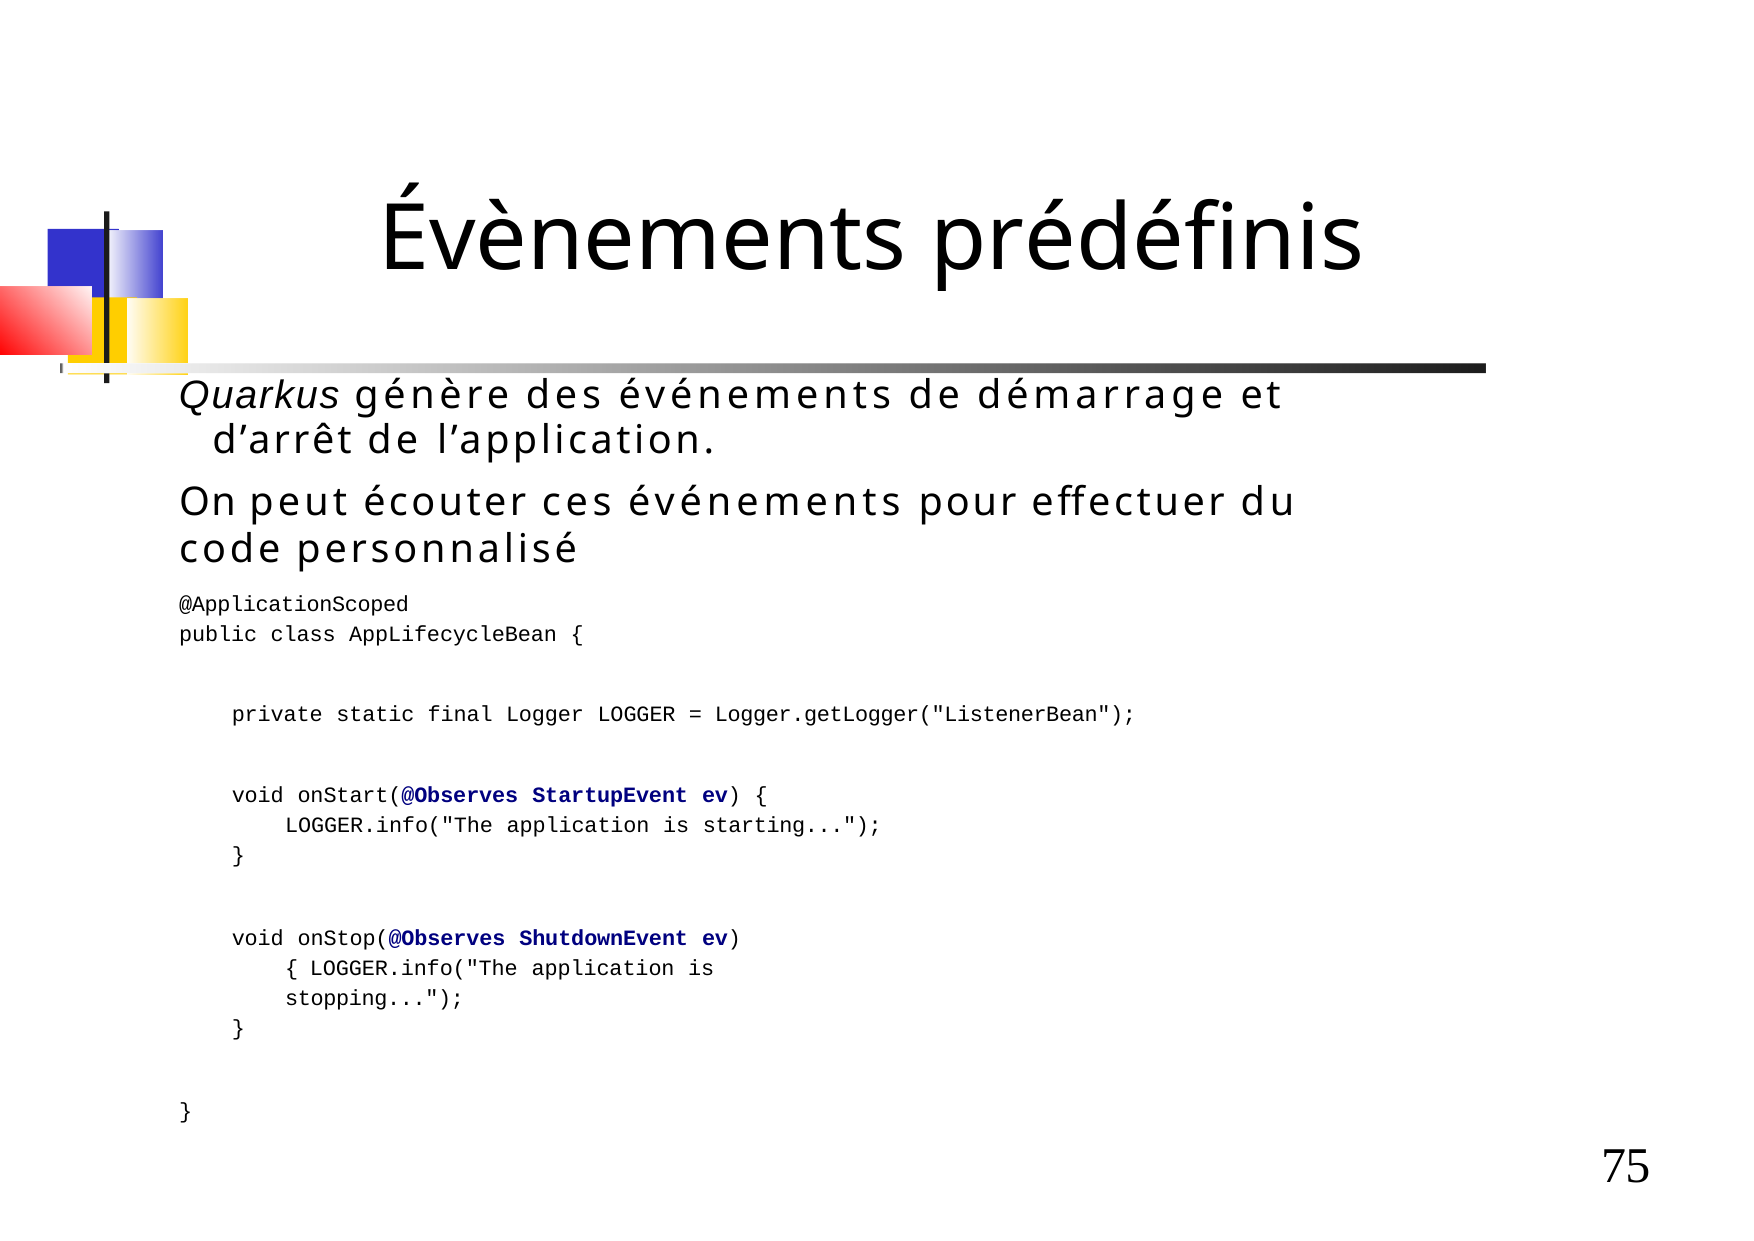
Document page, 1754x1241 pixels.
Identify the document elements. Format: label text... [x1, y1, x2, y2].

picture [0, 285, 92, 355]
picture [60, 229, 179, 384]
title Évènements prédéfinis [179, 183, 1564, 365]
slide_number 75 [1569, 1135, 1660, 1241]
text_box Quarkus génère des événements de démarrage et d’arrêt de l’application. On peut écouter ces événements pour effectuer du code personnalisé @ApplicationScoped public class AppLifecycleBean { private static final Logger LOGGER = Logger.getLogger("ListenerBean"); void onStart(@Observes StartupEvent ev) { LOGGER.info("The application is starting..."); } void onStop(@Observes ShutdownEvent ev) { LOGGER.info("The application is stopping..."); } } [177, 365, 1564, 1123]
